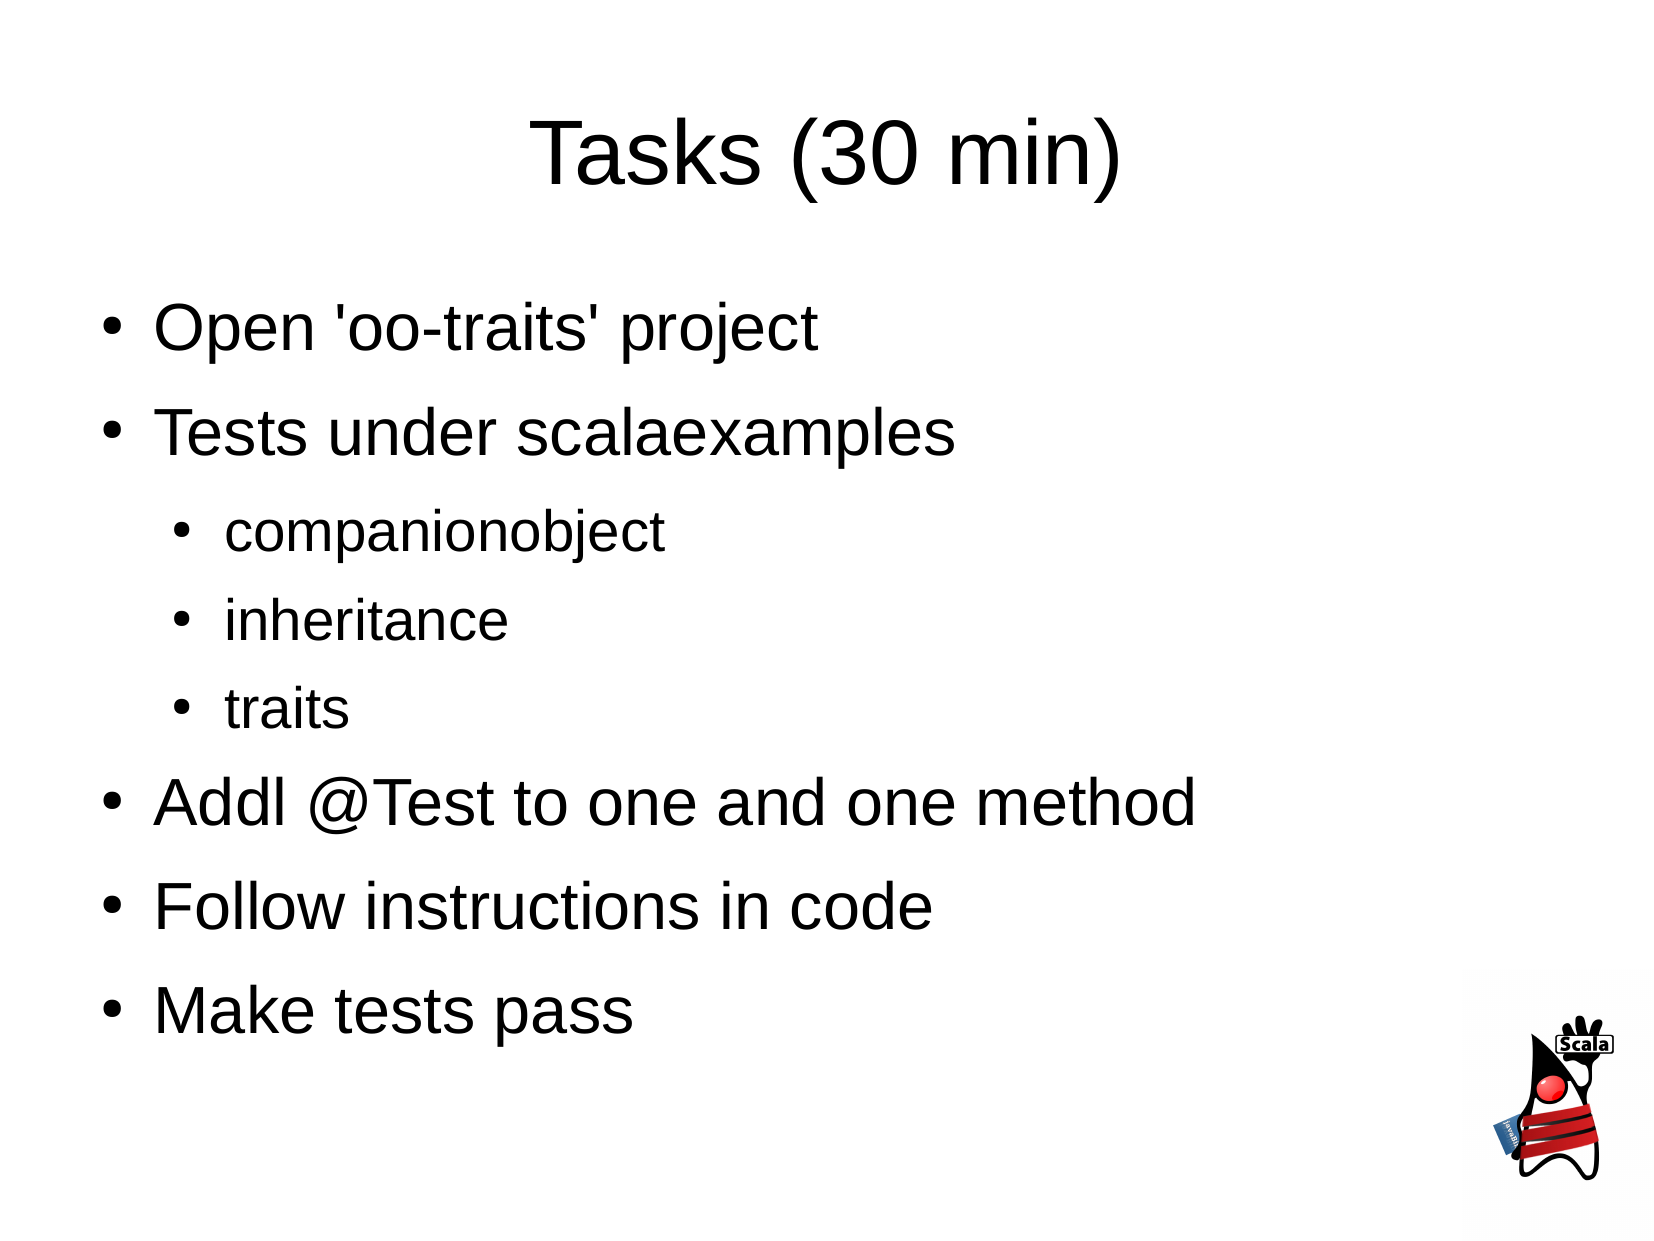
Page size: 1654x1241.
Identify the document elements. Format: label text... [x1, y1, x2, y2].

title Tasks (30 min) [82, 49, 1571, 257]
list Open 'oo-traits' project Tests under scalaexamples companionobject inheritance traits Addl @Test to one and one method Follow instructions in code Make tests pass [82, 290, 1571, 1109]
picture [1462, 969, 1654, 1241]
